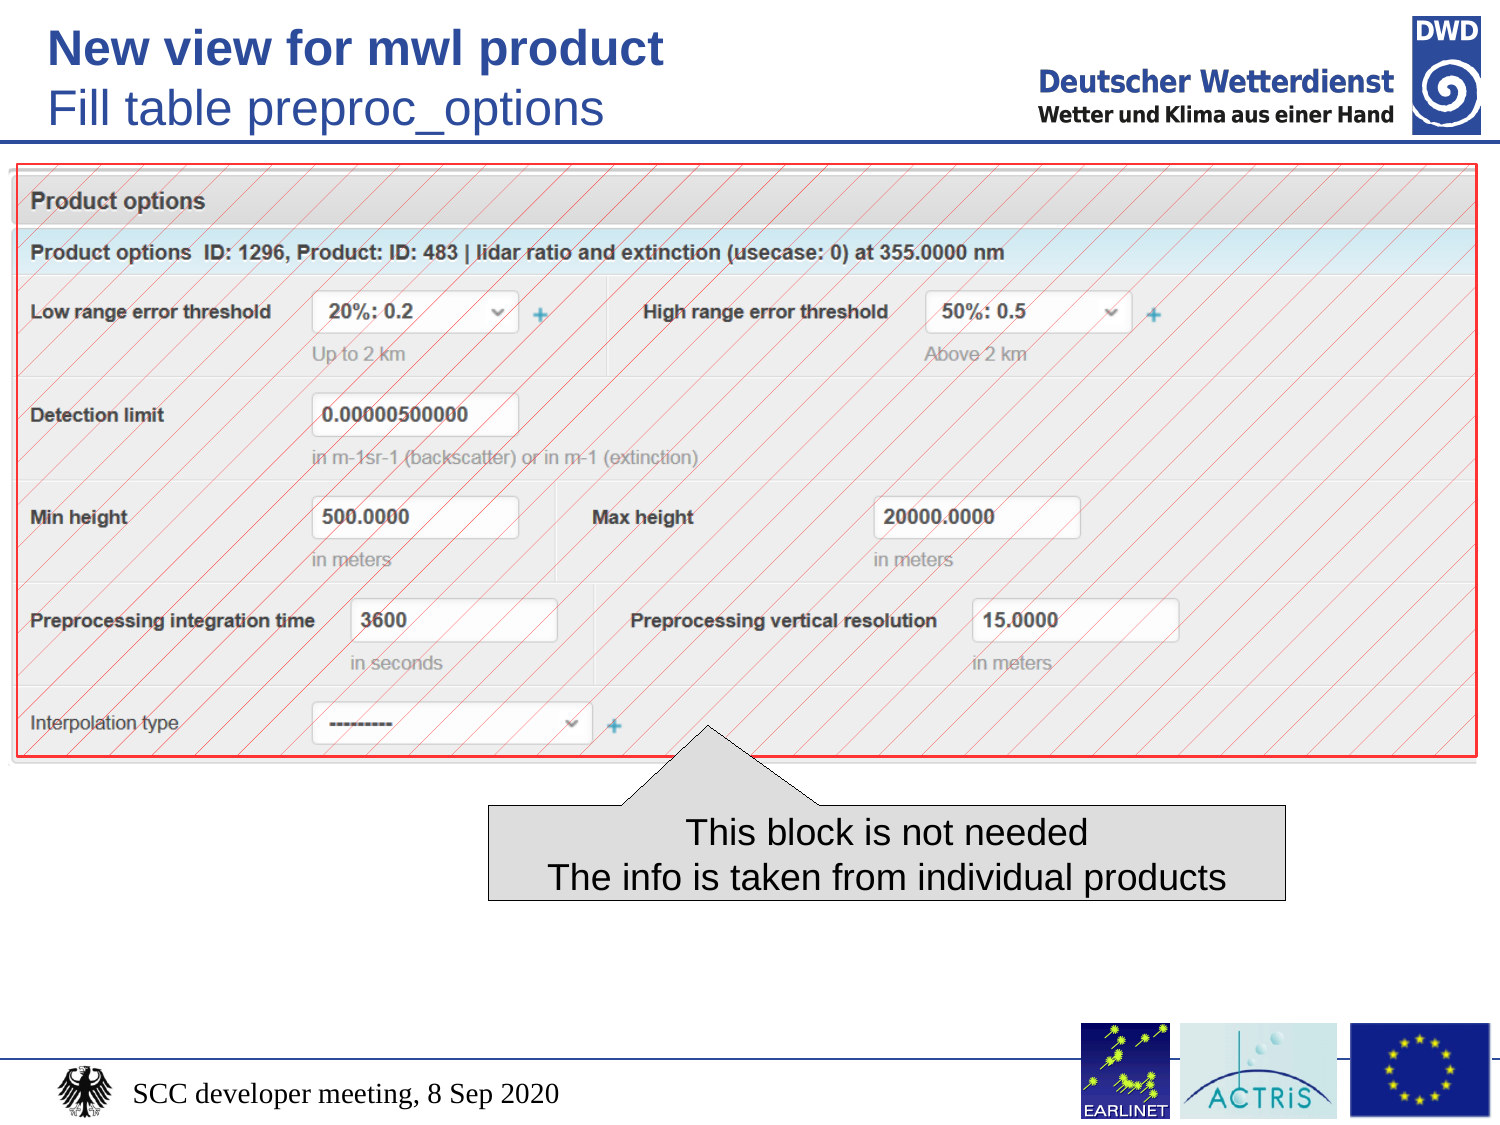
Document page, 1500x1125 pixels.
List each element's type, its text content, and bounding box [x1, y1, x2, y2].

picture [1038, 16, 1481, 135]
text_box This block is not needed The info is taken from individual products [488, 725, 1286, 901]
picture [8, 167, 672, 766]
text_box New view for mwl product Fill table preproc_options [32, 7, 1000, 143]
picture [1350, 1023, 1492, 1119]
picture [754, 757, 1477, 766]
text_box [17, 163, 1477, 757]
picture [1081, 1023, 1170, 1119]
picture [1180, 1023, 1337, 1119]
picture [55, 1064, 114, 1119]
